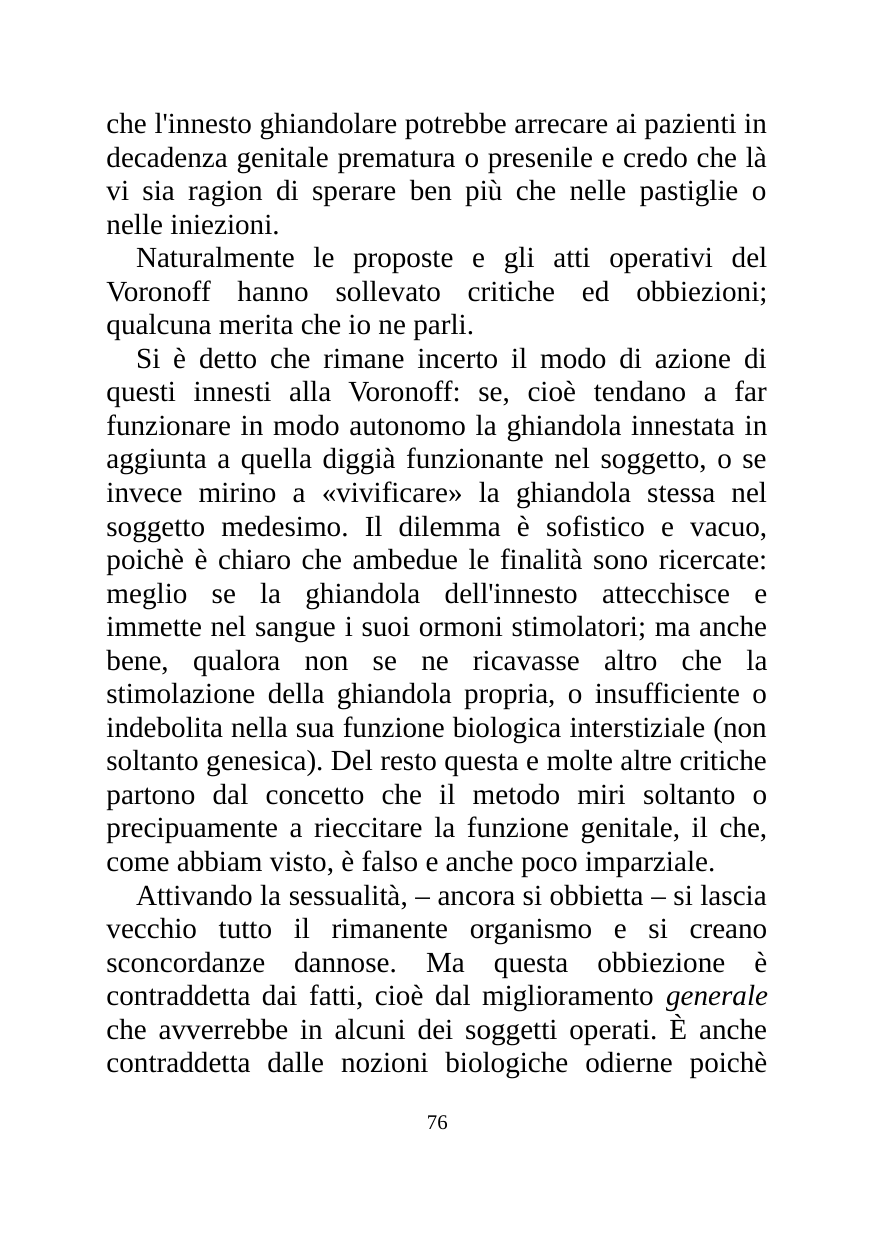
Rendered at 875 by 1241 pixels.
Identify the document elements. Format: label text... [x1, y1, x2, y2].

text Attivando la sessualità, – ancora si obbietta – si lascia vecchio tutto il rimanente organismo e si creano sconcordanze dannose. Ma questa obbiezione è contraddetta dai fatti, cioè dal miglioramento generale che avverrebbe in alcuni dei soggetti operati. È anche contraddetta dalle nozioni biologiche odierne poichè [106, 878, 768, 1079]
text Si è detto che rimane incerto il modo di azione di questi innesti alla Voronoff: se, cioè tendano a far funzionare in modo autonomo la ghiandola innestata in aggiunta a quella diggià funzionante nel soggetto, o se invece mirino a «vivificare» la ghiandola stessa nel soggetto medesimo. Il dilemma è sofistico e vacuo, poichè è chiaro che ambedue le finalità sono ricercate: meglio se la ghiandola dell'innesto attecchisce e immette nel sangue i suoi ormoni stimolatori; ma anche bene, qualora non se ne ricavasse altro che la stimolazione della ghiandola propria, o insufficiente o indebolita nella sua funzione biologica interstiziale (non soltanto genesica). Del resto questa e molte altre critiche partono dal concetto che il metodo miri soltanto o precipuamente a rieccitare la funzione genitale, il che, come abbiam visto, è falso e anche poco imparziale. [106, 341, 768, 878]
text che l'innesto ghiandolare potrebbe arrecare ai pazienti in decadenza genitale prematura o presenile e credo che là vi sia ragion di sperare ben più che nelle pastiglie o nelle iniezioni. [106, 106, 768, 240]
text Naturalmente le proposte e gli atti operativi del Voronoff hanno sollevato critiche ed obbiezioni; qualcuna merita che io ne parli. [106, 240, 768, 341]
